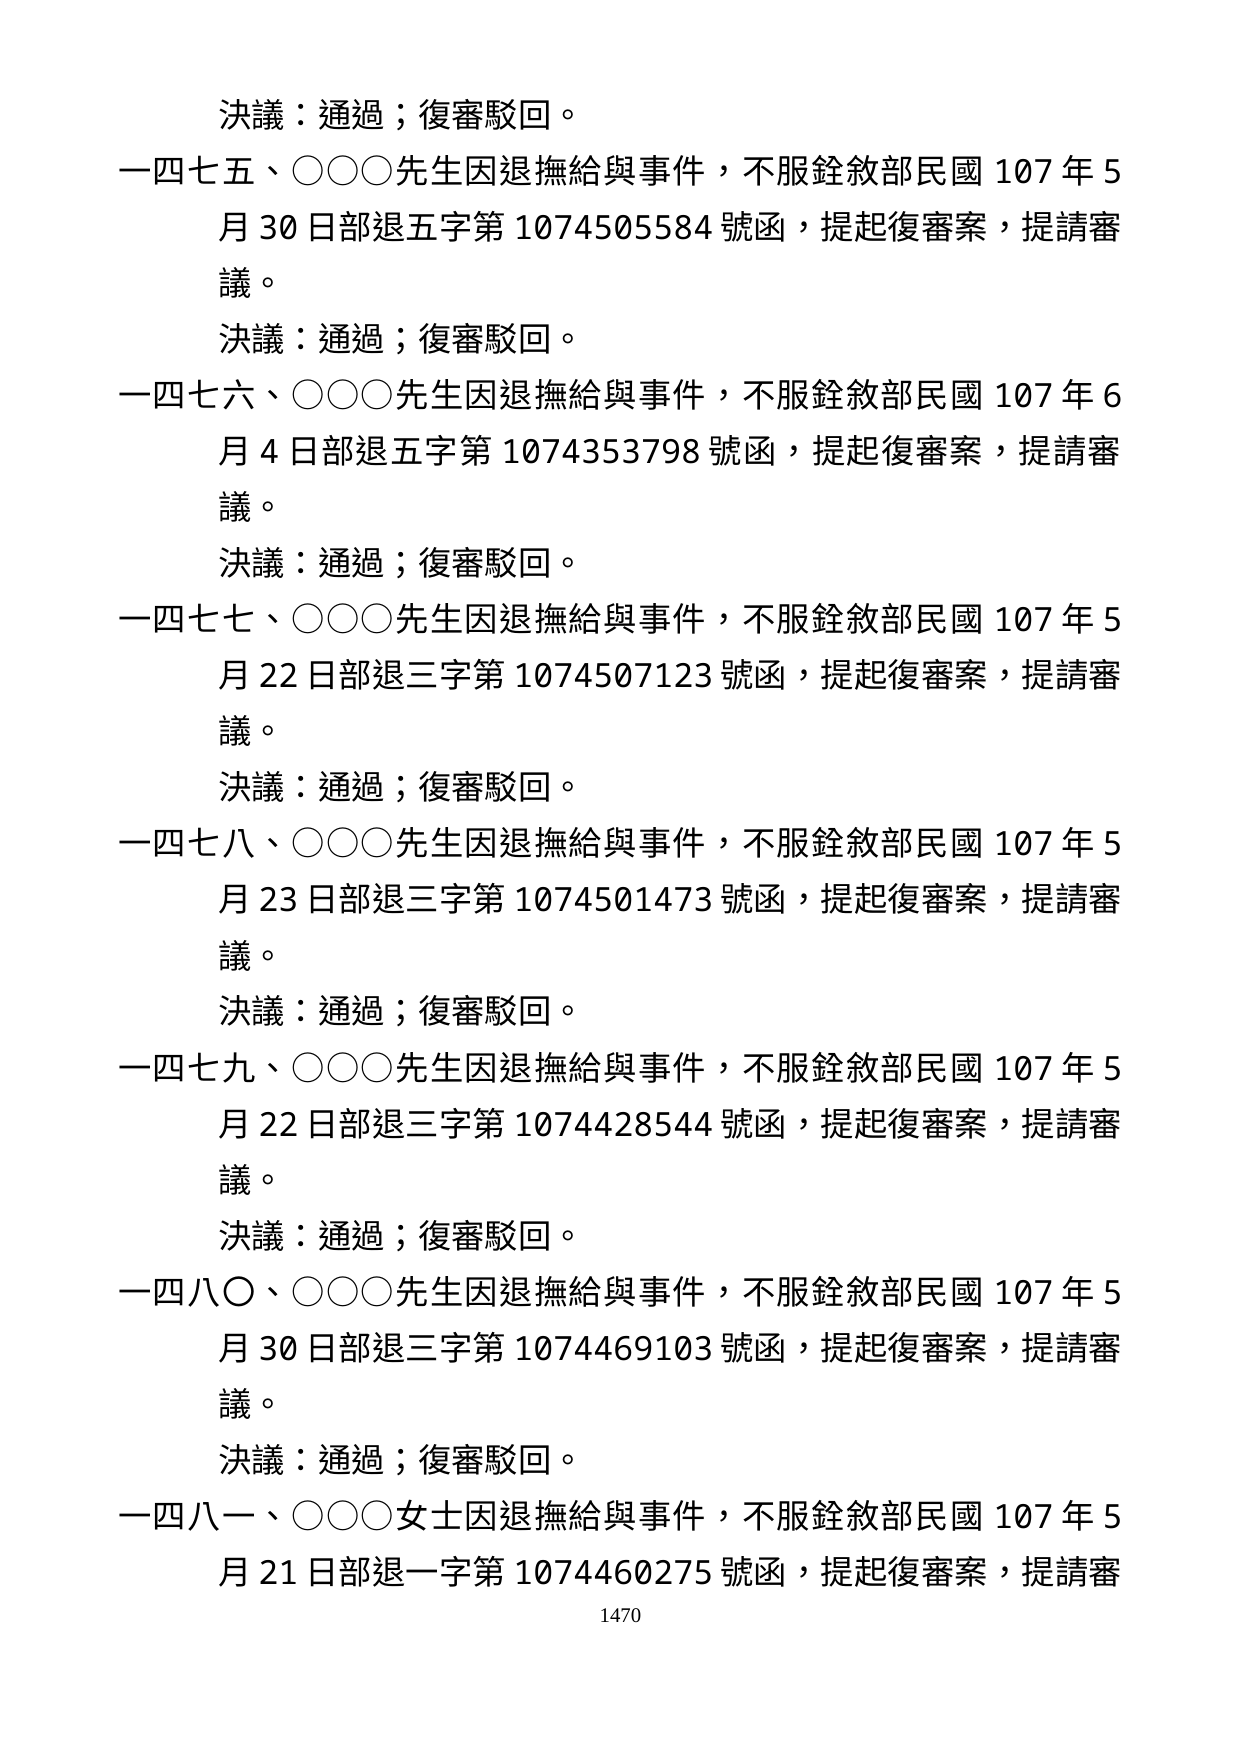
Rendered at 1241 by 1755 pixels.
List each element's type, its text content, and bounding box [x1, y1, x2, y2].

text 一四七五、○○○先生因退撫給與事件，不服銓敘部民國107年5月30日部退五字第1074505584號函，提起復審案，提請審議。 [118, 144, 1122, 305]
text 一四七八、○○○先生因退撫給與事件，不服銓敘部民國107年5月23日部退三字第1074501473號函，提起復審案，提請審議。 [118, 817, 1122, 978]
text 決議：通過；復審駁回。 [218, 537, 1122, 585]
text 一四七九、○○○先生因退撫給與事件，不服銓敘部民國107年5月22日部退三字第1074428544號函，提起復審案，提請審議。 [118, 1041, 1122, 1202]
text 決議：通過；復審駁回。 [218, 761, 1122, 809]
text 決議：通過；復審駁回。 [218, 1209, 1122, 1258]
text 一四七六、○○○先生因退撫給與事件，不服銓敘部民國107年6月4日部退五字第1074353798號函，提起復審案，提請審議。 [118, 369, 1122, 529]
text 決議：通過；復審駁回。 [218, 89, 1122, 137]
text 一四八一、○○○女士因退撫給與事件，不服銓敘部民國107年5月21日部退一字第1074460275號函，提起復審案，提請審 [118, 1489, 1122, 1594]
text 決議：通過；復審駁回。 [218, 985, 1122, 1033]
text 一四七七、○○○先生因退撫給與事件，不服銓敘部民國107年5月22日部退三字第1074507123號函，提起復審案，提請審議。 [118, 593, 1122, 753]
text 一四八〇、○○○先生因退撫給與事件，不服銓敘部民國107年5月30日部退三字第1074469103號函，提起復審案，提請審議。 [118, 1265, 1122, 1426]
text 決議：通過；復審駁回。 [218, 313, 1122, 361]
text 決議：通過；復審駁回。 [218, 1434, 1122, 1482]
